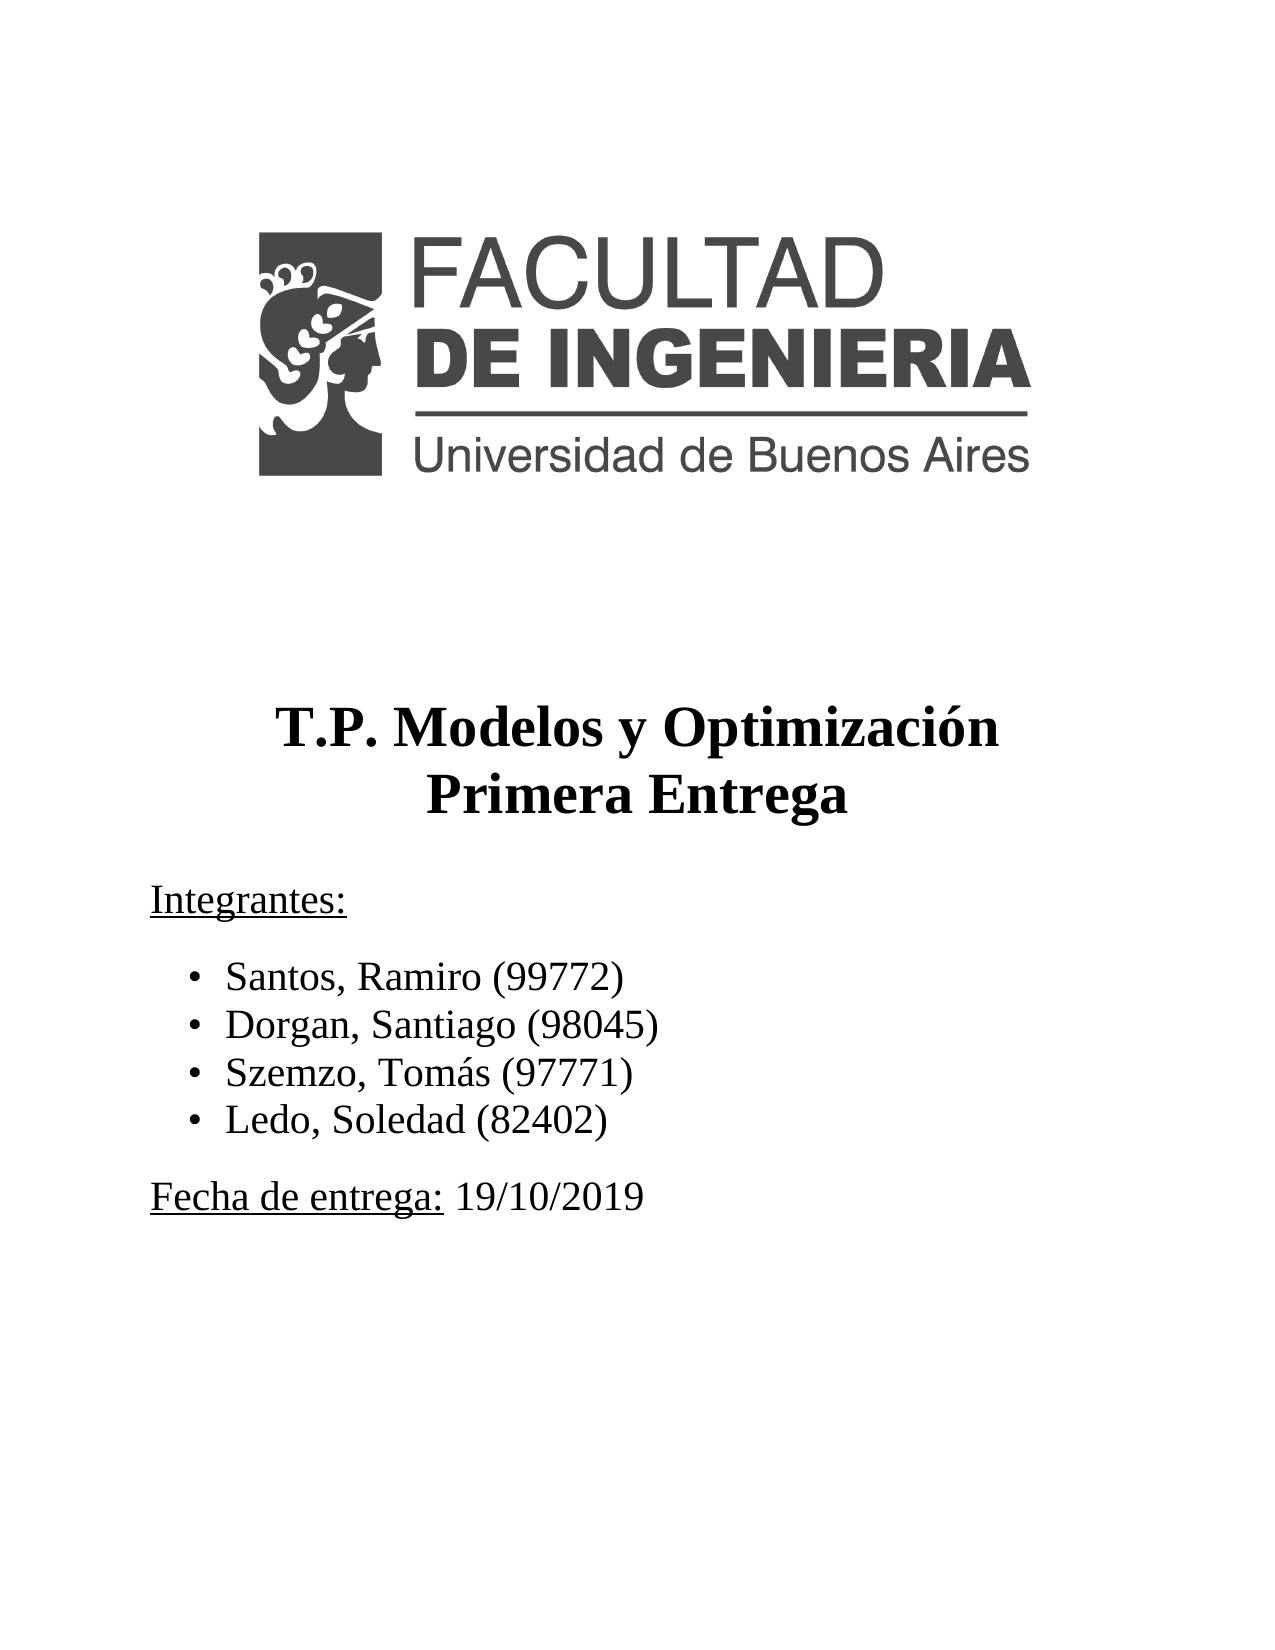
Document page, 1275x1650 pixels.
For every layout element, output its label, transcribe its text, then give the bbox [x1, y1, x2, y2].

picture [150, 103, 1125, 578]
text Integrantes: [150, 874, 1125, 922]
list Ledo, Soledad (82402) [187, 1095, 1125, 1143]
text Primera Entrega [150, 759, 1125, 827]
list Szemzo, Tomás (97771) [187, 1047, 1125, 1095]
text Fecha de entrega: 19/10/2019 [150, 1172, 1125, 1219]
list Dorgan, Santiago (98045) [187, 999, 1125, 1047]
text T.P. Modelos y Optimización [150, 692, 1125, 759]
list Santos, Ramiro (99772) [187, 951, 1125, 999]
